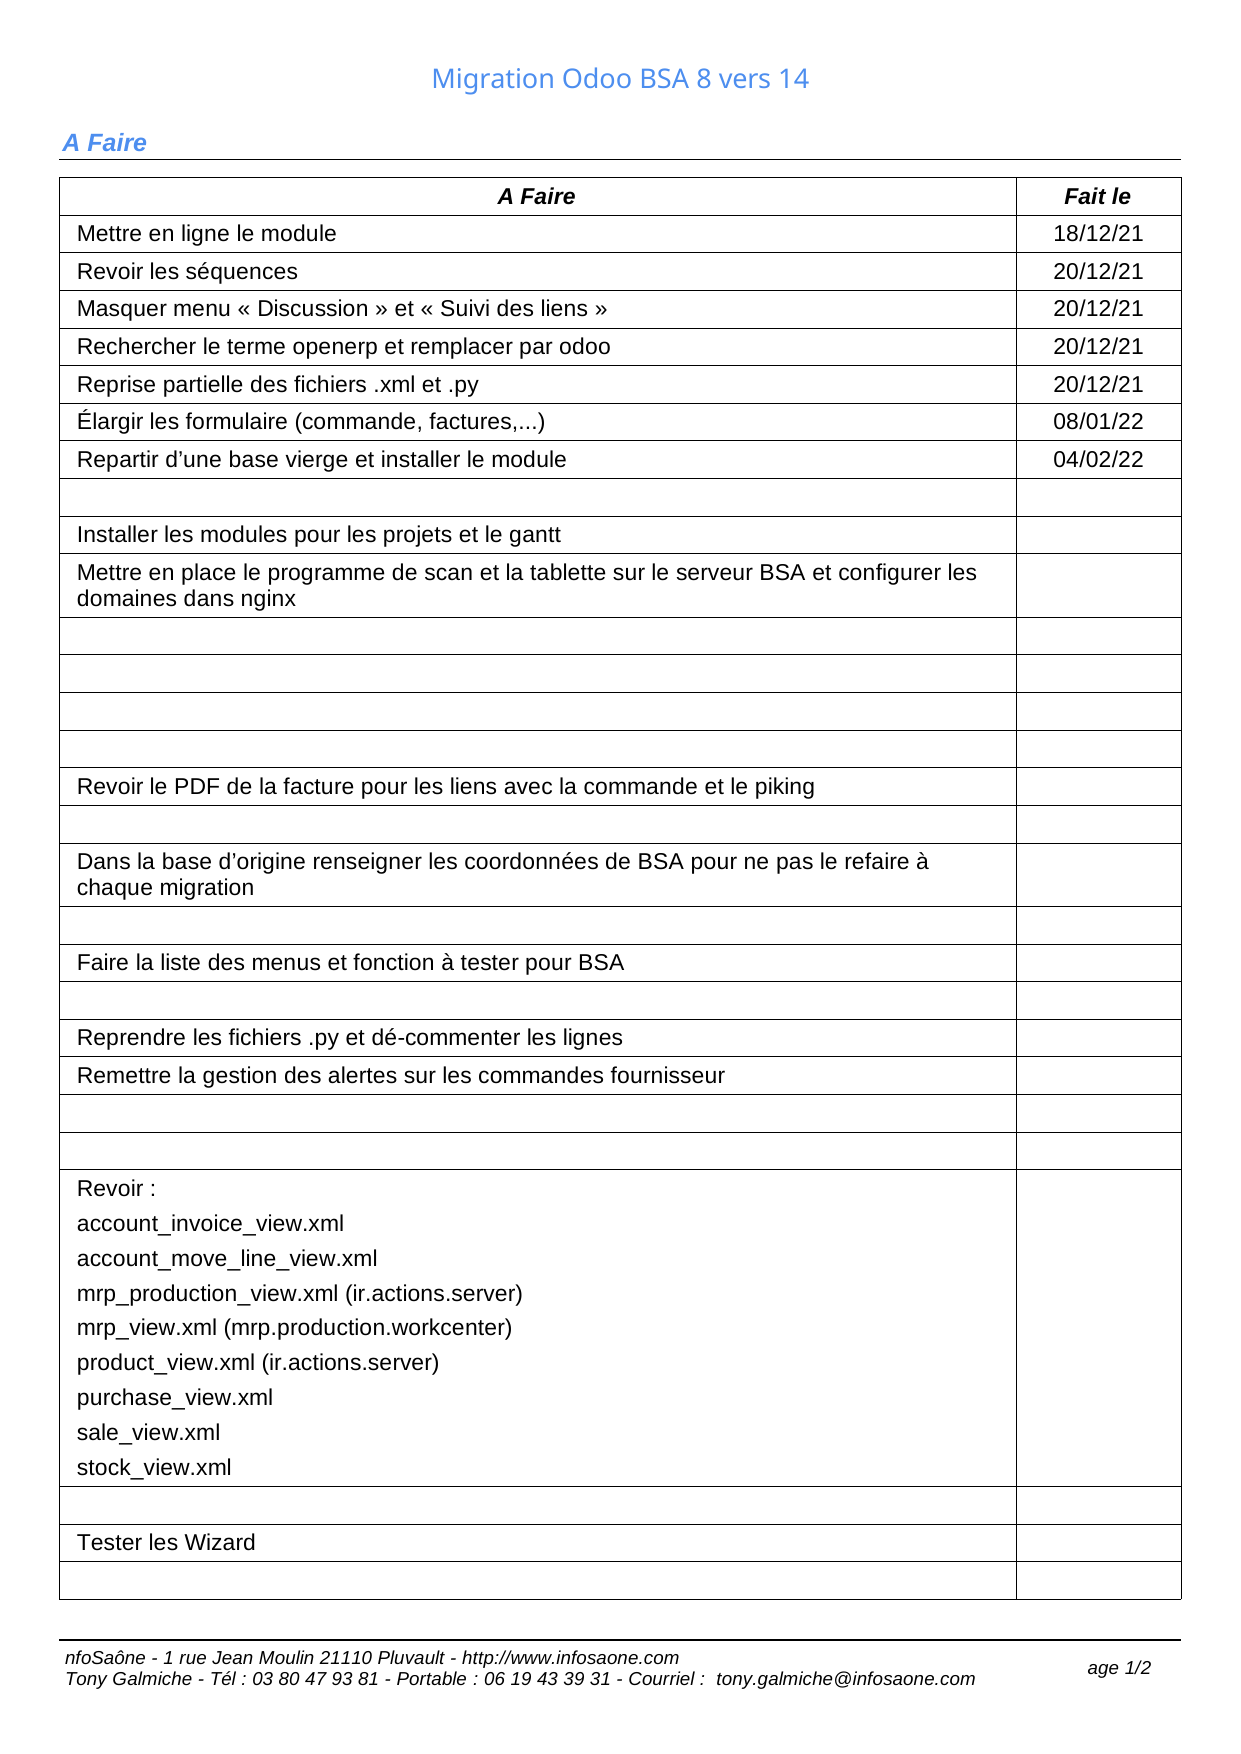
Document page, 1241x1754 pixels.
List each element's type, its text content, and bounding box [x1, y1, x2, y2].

table_cell Mettre en ligne le module [60, 216, 1016, 252]
table_header A Faire [60, 178, 1016, 215]
table_cell [1017, 945, 1181, 981]
table_cell 20/12/21 [1017, 329, 1181, 365]
table_cell [1017, 517, 1181, 553]
table_cell [1017, 1525, 1181, 1561]
table_cell Faire la liste des menus et fonction à tester pour BSA [60, 945, 1016, 981]
table_cell 20/12/21 [1017, 253, 1181, 290]
table_cell Mettre en place le programme de scan et la tablette sur le serveur BSA et configurer les domaines dans nginx [60, 554, 1016, 617]
table_cell Revoir les séquences [60, 253, 1016, 290]
table_cell [1017, 731, 1181, 767]
table_cell [1017, 1562, 1181, 1599]
table_cell [60, 1133, 1016, 1169]
table_cell Élargir les formulaire (commande, factures,...) [60, 404, 1016, 440]
table_cell Masquer menu « Discussion » et « Suivi des liens » [60, 291, 1016, 328]
table_cell [1017, 907, 1181, 944]
table_cell Remettre la gestion des alertes sur les commandes fournisseur [60, 1057, 1016, 1094]
table_cell [1017, 655, 1181, 692]
table_cell [1017, 844, 1181, 906]
table_cell [1017, 806, 1181, 843]
table_cell [1017, 479, 1181, 516]
table_cell [60, 1095, 1016, 1132]
table_cell [1017, 1133, 1181, 1169]
table_cell [60, 693, 1016, 730]
table_cell Revoir le PDF de la facture pour les liens avec la commande et le piking [60, 768, 1016, 805]
table_cell [1017, 618, 1181, 654]
table_cell Reprise partielle des fichiers .xml et .py [60, 366, 1016, 403]
table_cell [60, 907, 1016, 944]
table_cell [1017, 1020, 1181, 1056]
table_cell [60, 1562, 1016, 1599]
table_cell 08/01/22 [1017, 404, 1181, 440]
table_cell 20/12/21 [1017, 366, 1181, 403]
table_cell [1017, 554, 1181, 617]
table_cell Revoir : account_invoice_view.xml account_move_line_view.xml mrp_production_view.xml (ir.actions.server) mrp_view.xml (mrp.production.workcenter) product_view.xml (ir.actions.server) purchase_view.xml sale_view.xml stock_view.xml [60, 1170, 1016, 1486]
table_header Fait le [1017, 178, 1181, 215]
table_cell [60, 618, 1016, 654]
table_cell Installer les modules pour les projets et le gantt [60, 517, 1016, 553]
table_cell [1017, 1057, 1181, 1094]
table_cell [60, 806, 1016, 843]
table_cell [60, 479, 1016, 516]
table_cell [1017, 1095, 1181, 1132]
table_cell [1017, 982, 1181, 1019]
table_cell [1017, 1487, 1181, 1524]
table_cell [1017, 693, 1181, 730]
table_cell [60, 731, 1016, 767]
table_cell [60, 982, 1016, 1019]
table_cell 20/12/21 [1017, 291, 1181, 328]
table_cell [1017, 768, 1181, 805]
text Migration Odoo BSA 8 vers 14 [59, 59, 1181, 96]
table_cell [60, 655, 1016, 692]
table_cell Rechercher le terme openerp et remplacer par odoo [60, 329, 1016, 365]
table_cell [60, 1487, 1016, 1524]
table_cell [1017, 1170, 1181, 1486]
subtitle A Faire [59, 126, 1181, 159]
table_cell Dans la base d’origine renseigner les coordonnées de BSA pour ne pas le refaire à chaque migration [60, 844, 1016, 906]
table_cell 04/02/22 [1017, 441, 1181, 478]
table_cell Tester les Wizard [60, 1525, 1016, 1561]
table_cell 18/12/21 [1017, 216, 1181, 252]
table_cell Reprendre les fichiers .py et dé-commenter les lignes [60, 1020, 1016, 1056]
table_cell Repartir d’une base vierge et installer le module [60, 441, 1016, 478]
